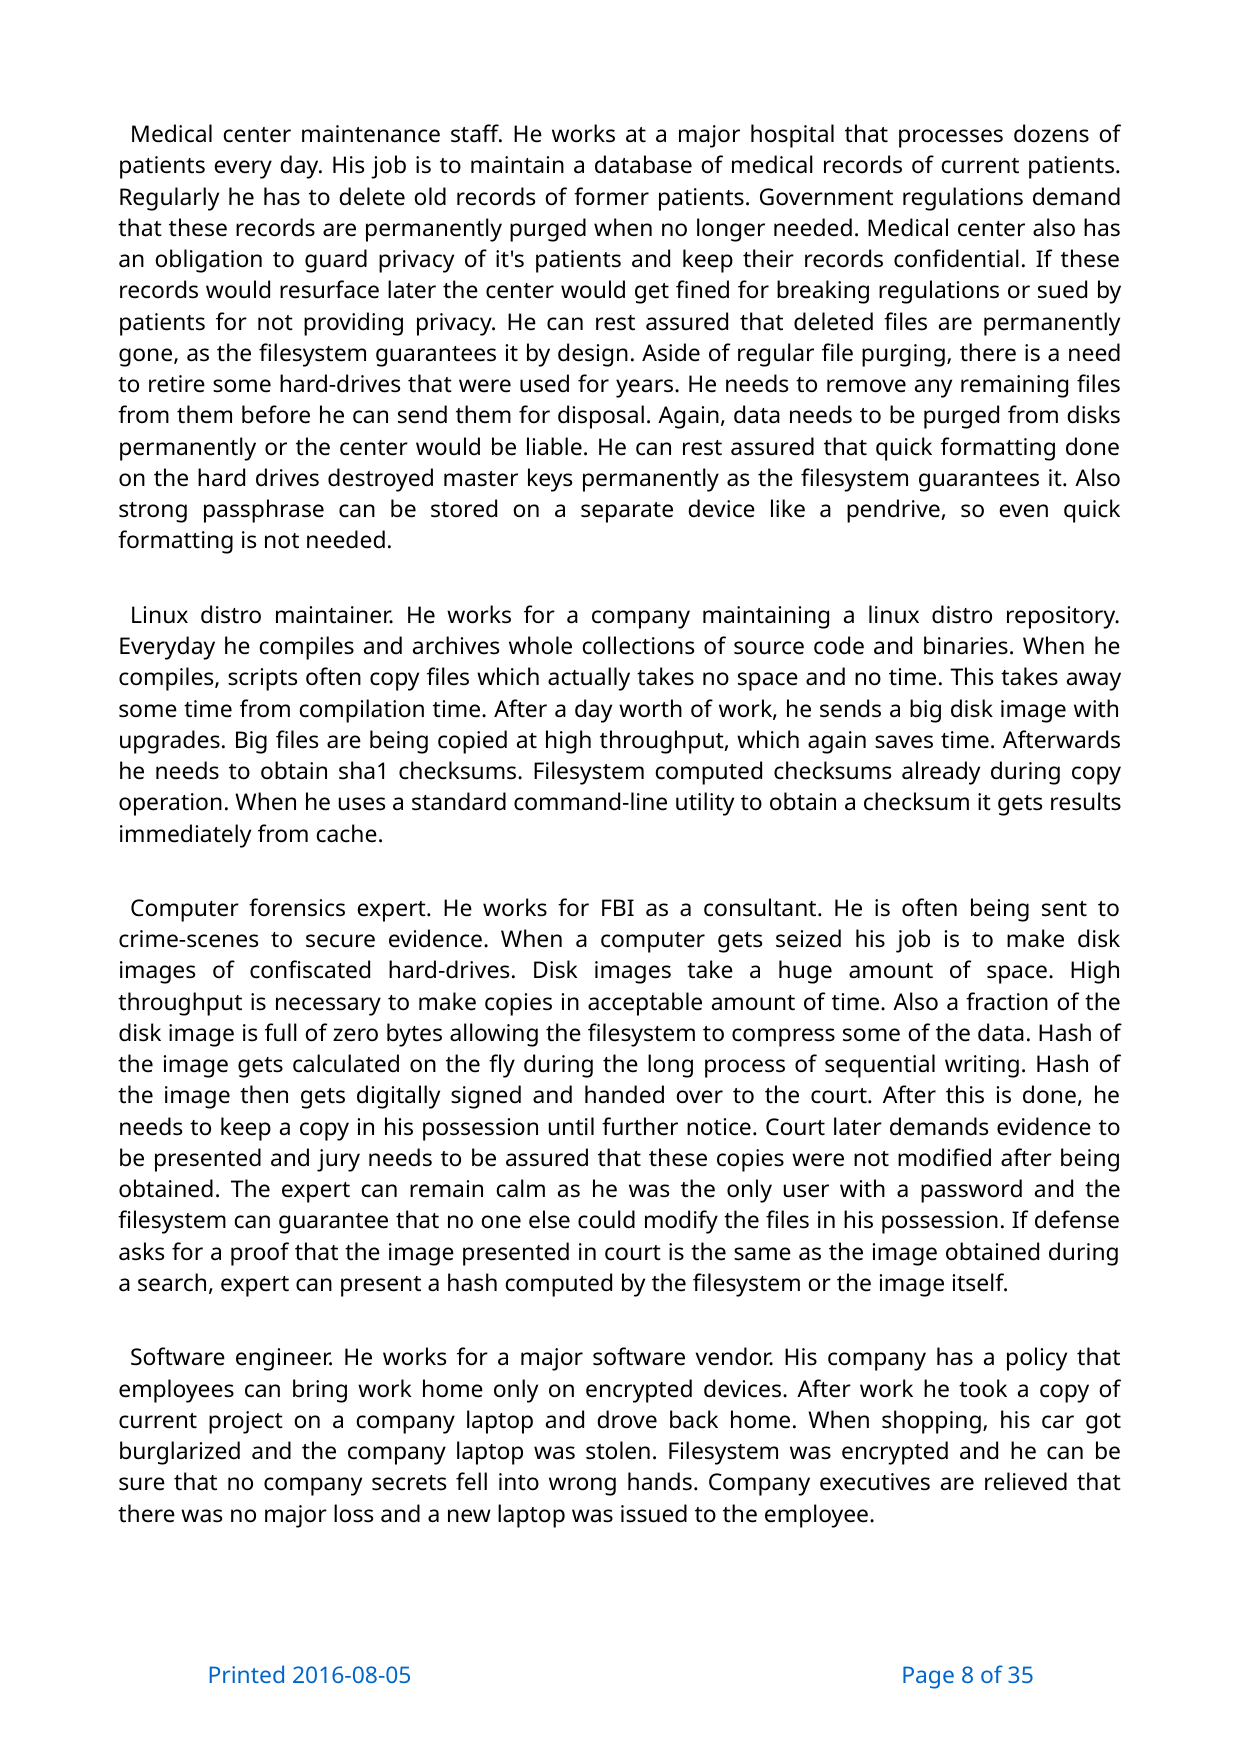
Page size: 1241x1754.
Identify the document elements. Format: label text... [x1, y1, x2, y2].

text Computer forensics expert. He works for FBI as a consultant. He is often being sent to crime-scenes to secure evidence. When a computer gets seized his job is to make disk images of confiscated hard-drives. Disk images take a huge amount of space. High throughput is necessary to make copies in acceptable amount of time. Also a fraction of the disk image is full of zero bytes allowing the filesystem to compress some of the data. Hash of the image gets calculated on the fly during the long process of sequential writing. Hash of the image then gets digitally signed and handed over to the court. After this is done, he needs to keep a copy in his possession until further notice. Court later demands evidence to be presented and jury needs to be assured that these copies were not modified after being obtained. The expert can remain calm as he was the only user with a password and the filesystem can guarantee that no one else could modify the files in his possession. If defense asks for a proof that the image presented in court is the same as the image obtained during a search, expert can present a hash computed by the filesystem or the image itself. [118, 892, 1122, 1298]
text Linux distro maintainer. He works for a company maintaining a linux distro repository. Everyday he compiles and archives whole collections of source code and binaries. When he compiles, scripts often copy files which actually takes no space and no time. This takes away some time from compilation time. After a day worth of work, he sends a big disk image with upgrades. Big files are being copied at high throughput, which again saves time. Afterwards he needs to obtain sha1 checksums. Filesystem computed checksums already during copy operation. When he uses a standard command-line utility to obtain a checksum it gets results immediately from cache. [118, 599, 1122, 849]
text Medical center maintenance staff. He works at a major hospital that processes dozens of patients every day. His job is to maintain a database of medical records of current patients. Regularly he has to delete old records of former patients. Government regulations demand that these records are permanently purged when no longer needed. Medical center also has an obligation to guard privacy of it's patients and keep their records confidential. If these records would resurface later the center would get fined for breaking regulations or sued by patients for not providing privacy. He can rest assured that deleted files are permanently gone, as the filesystem guarantees it by design. Aside of regular file purging, there is a need to retire some hard-drives that were used for years. He needs to remove any remaining files from them before he can send them for disposal. Again, data needs to be purged from disks permanently or the center would be liable. He can rest assured that quick formatting done on the hard drives destroyed master keys permanently as the filesystem guarantees it. Also strong passphrase can be stored on a separate device like a pendrive, so even quick formatting is not needed. [118, 118, 1122, 556]
text Software engineer. He works for a major software vendor. His company has a policy that employees can bring work home only on encrypted devices. After work he took a copy of current project on a company laptop and drove back home. When shopping, his car got burglarized and the company laptop was stolen. Filesystem was encrypted and he can be sure that no company secrets fell into wrong hands. Company executives are relieved that there was no major loss and a new laptop was issued to the employee. [118, 1341, 1122, 1529]
